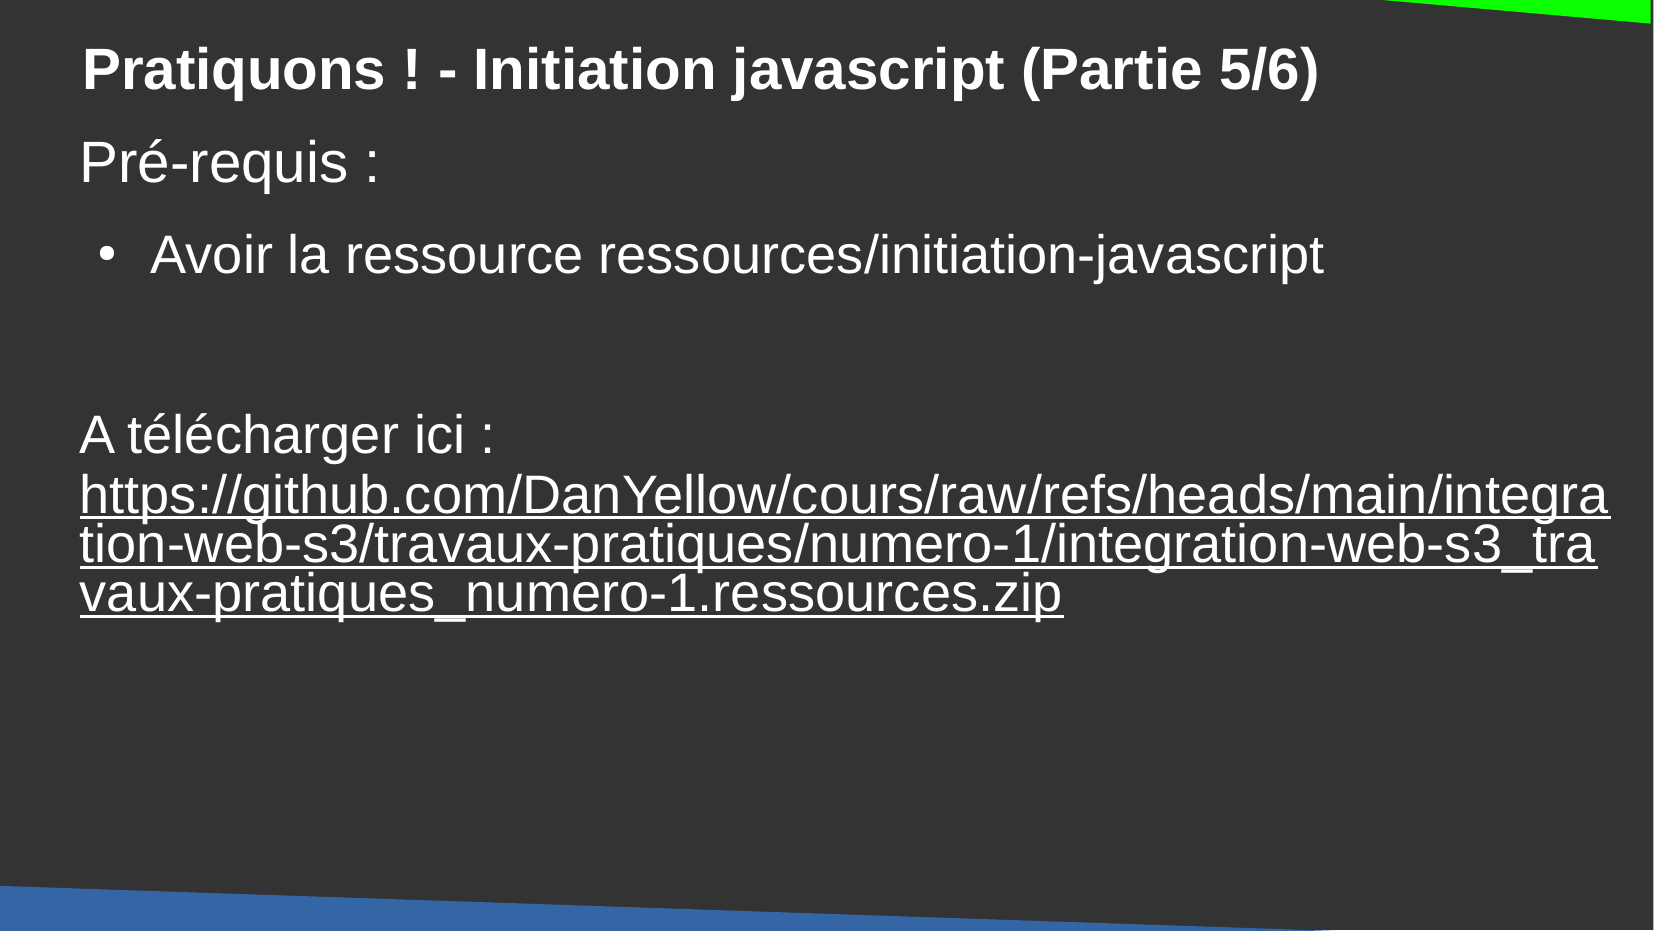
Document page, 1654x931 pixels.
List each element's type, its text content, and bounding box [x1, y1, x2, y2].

list Pré-requis : Avoir la ressource ressources/initiation-javascript A télécharger ici : https://github.com/DanYellow/cours/raw/refs/heads/main/integration-web-s3/travaux-pratiques/numero-1/integration-web-s3_travaux-pratiques_numero-1.ressources.zip [79, 129, 1619, 715]
title Pratiquons ! - Initiation javascript (Partie 5/6) [82, 37, 1571, 114]
text_box [1382, 0, 1651, 24]
text_box [0, 885, 1337, 931]
